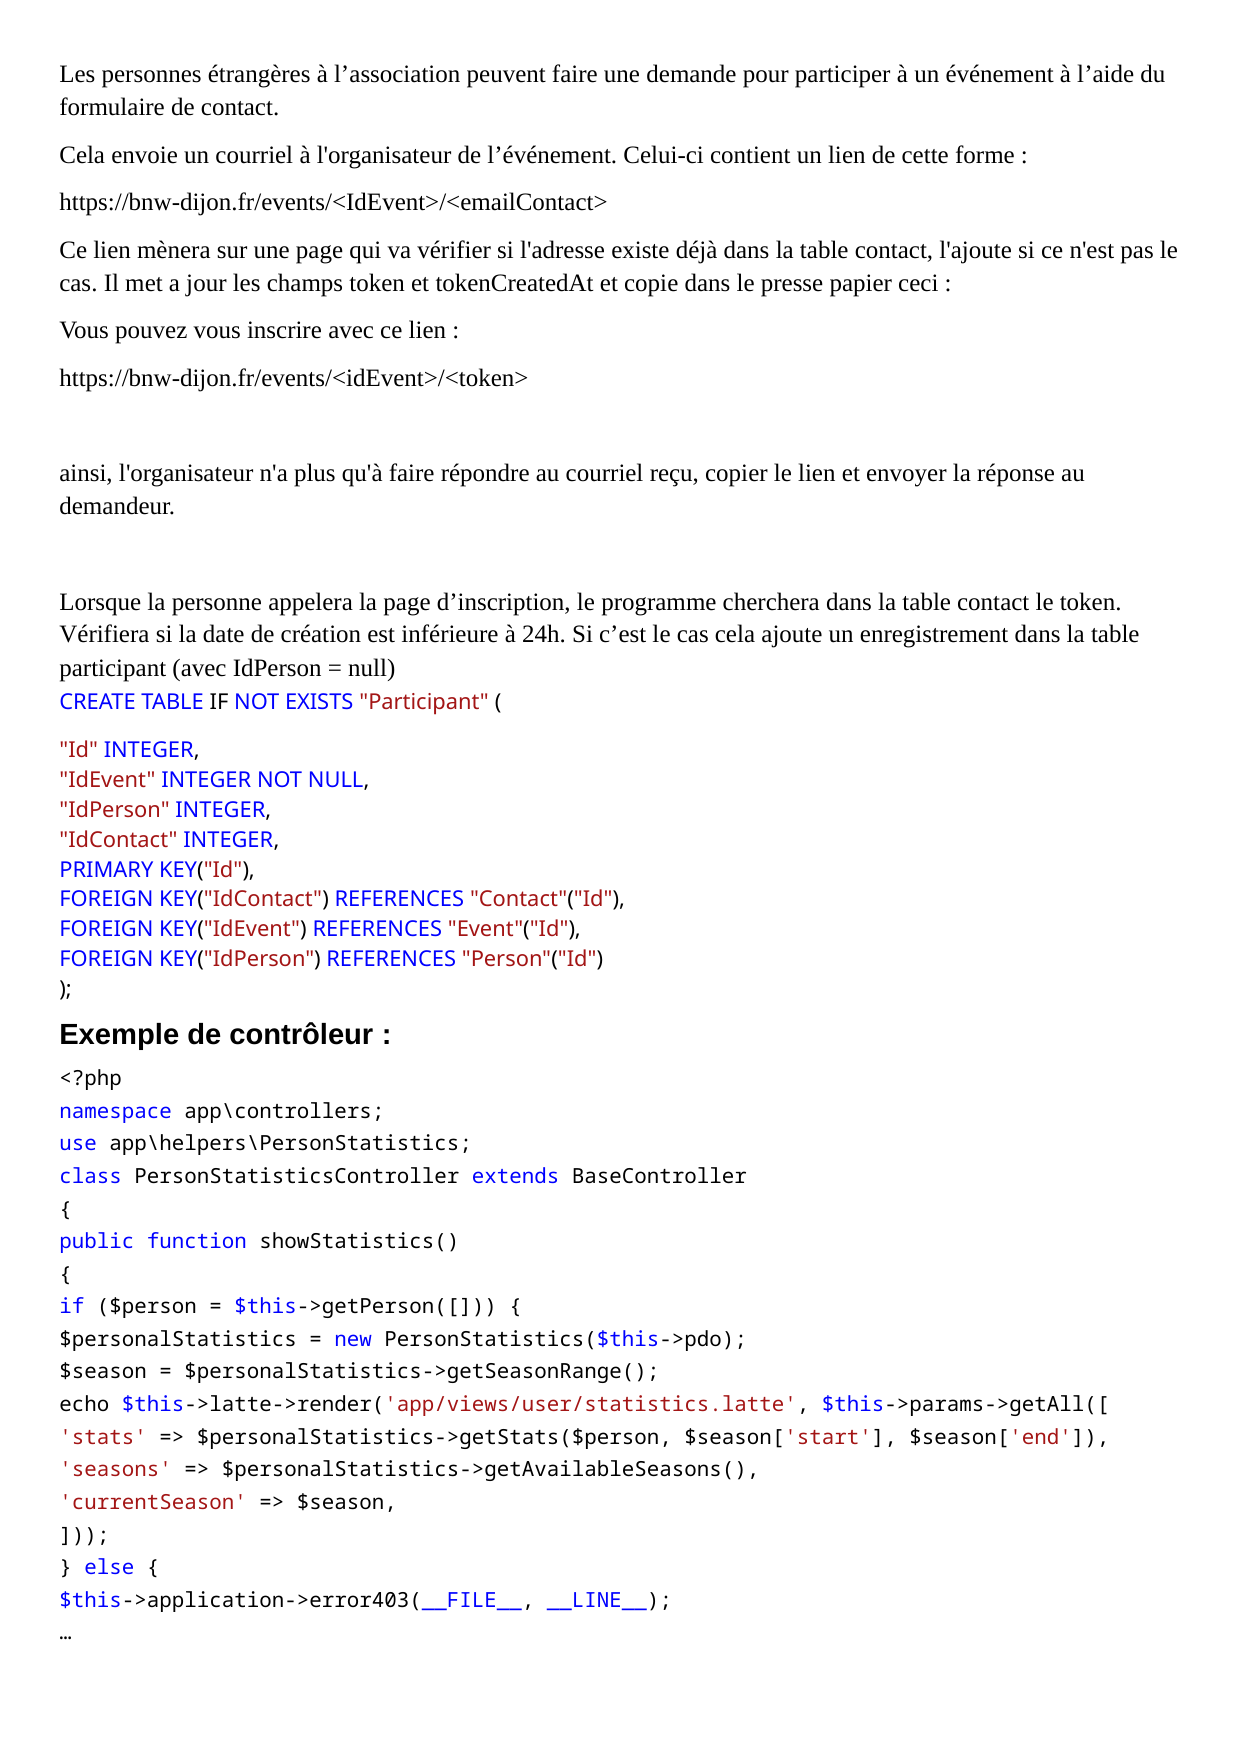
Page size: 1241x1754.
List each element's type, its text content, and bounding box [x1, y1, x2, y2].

text Cela envoie un courriel à l'organisateur de l’événement. Celui-ci contient un lien de cette forme : [59, 140, 1181, 168]
text $personalStatistics = new PersonStatistics($this->pdo); [59, 1324, 1181, 1352]
text "Id" INTEGER, [59, 734, 1181, 764]
text FOREIGN KEY("IdEvent") REFERENCES "Event"("Id"), [59, 913, 1181, 943]
text if ($person = $this->getPerson([])) { [59, 1291, 1181, 1320]
text FOREIGN KEY("IdPerson") REFERENCES "Person"("Id") [59, 943, 1181, 973]
text public function showStatistics() [59, 1226, 1181, 1255]
text 'stats' => $personalStatistics->getStats($person, $season['start'], $season['end']), [59, 1422, 1181, 1450]
text Lorsque la personne appelera la page d’inscription, le programme cherchera dans la table contact le token. Vérifiera si la date de création est inférieure à 24h. Si c’est le cas cela ajoute un enregistrement dans la table participant (avec IdPerson = null) CREATE TABLE IF NOT EXISTS "Participant" ( [59, 587, 1181, 716]
text PRIMARY KEY("Id"), [59, 854, 1181, 883]
text … [59, 1617, 1181, 1646]
text 'seasons' => $personalStatistics->getAvailableSeasons(), [59, 1454, 1181, 1483]
text { [59, 1259, 1181, 1287]
text <?php [59, 1063, 1181, 1092]
text https://bnw-dijon.fr/events/<idEvent>/<token> [59, 363, 1181, 392]
text class PersonStatisticsController extends BaseController [59, 1161, 1181, 1189]
text FOREIGN KEY("IdContact") REFERENCES "Contact"("Id"), [59, 883, 1181, 913]
text Les personnes étrangères à l’association peuvent faire une demande pour participer à un événement à l’aide du formulaire de contact. [59, 59, 1181, 121]
text $this->application->error403(__FILE__, __LINE__); [59, 1585, 1181, 1613]
text { [59, 1194, 1181, 1222]
text "IdContact" INTEGER, [59, 824, 1181, 854]
text ); [59, 973, 1181, 1003]
subtitle Exemple de contrôleur : [59, 1017, 1181, 1051]
text } else { [59, 1552, 1181, 1581]
text 'currentSeason' => $season, [59, 1487, 1181, 1516]
text https://bnw-dijon.fr/events/<IdEvent>/<emailContact> [59, 187, 1181, 216]
text Vous pouvez vous inscrire avec ce lien : [59, 316, 1181, 344]
text echo $this->latte->render('app/views/user/statistics.latte', $this->params->getAll([ [59, 1389, 1181, 1418]
text "IdPerson" INTEGER, [59, 794, 1181, 824]
text "IdEvent" INTEGER NOT NULL, [59, 764, 1181, 794]
text Ce lien mènera sur une page qui va vérifier si l'adresse existe déjà dans la table contact, l'ajoute si ce n'est pas le cas. Il met a jour les champs token et tokenCreatedAt et copie dans le presse papier ceci : [59, 235, 1181, 297]
text use app\helpers\PersonStatistics; [59, 1128, 1181, 1157]
text namespace app\controllers; [59, 1096, 1181, 1124]
text ainsi, l'organisateur n'a plus qu'à faire répondre au courriel reçu, copier le lien et envoyer la réponse au demandeur. [59, 458, 1181, 520]
text $season = $personalStatistics->getSeasonRange(); [59, 1357, 1181, 1385]
text ])); [59, 1520, 1181, 1548]
